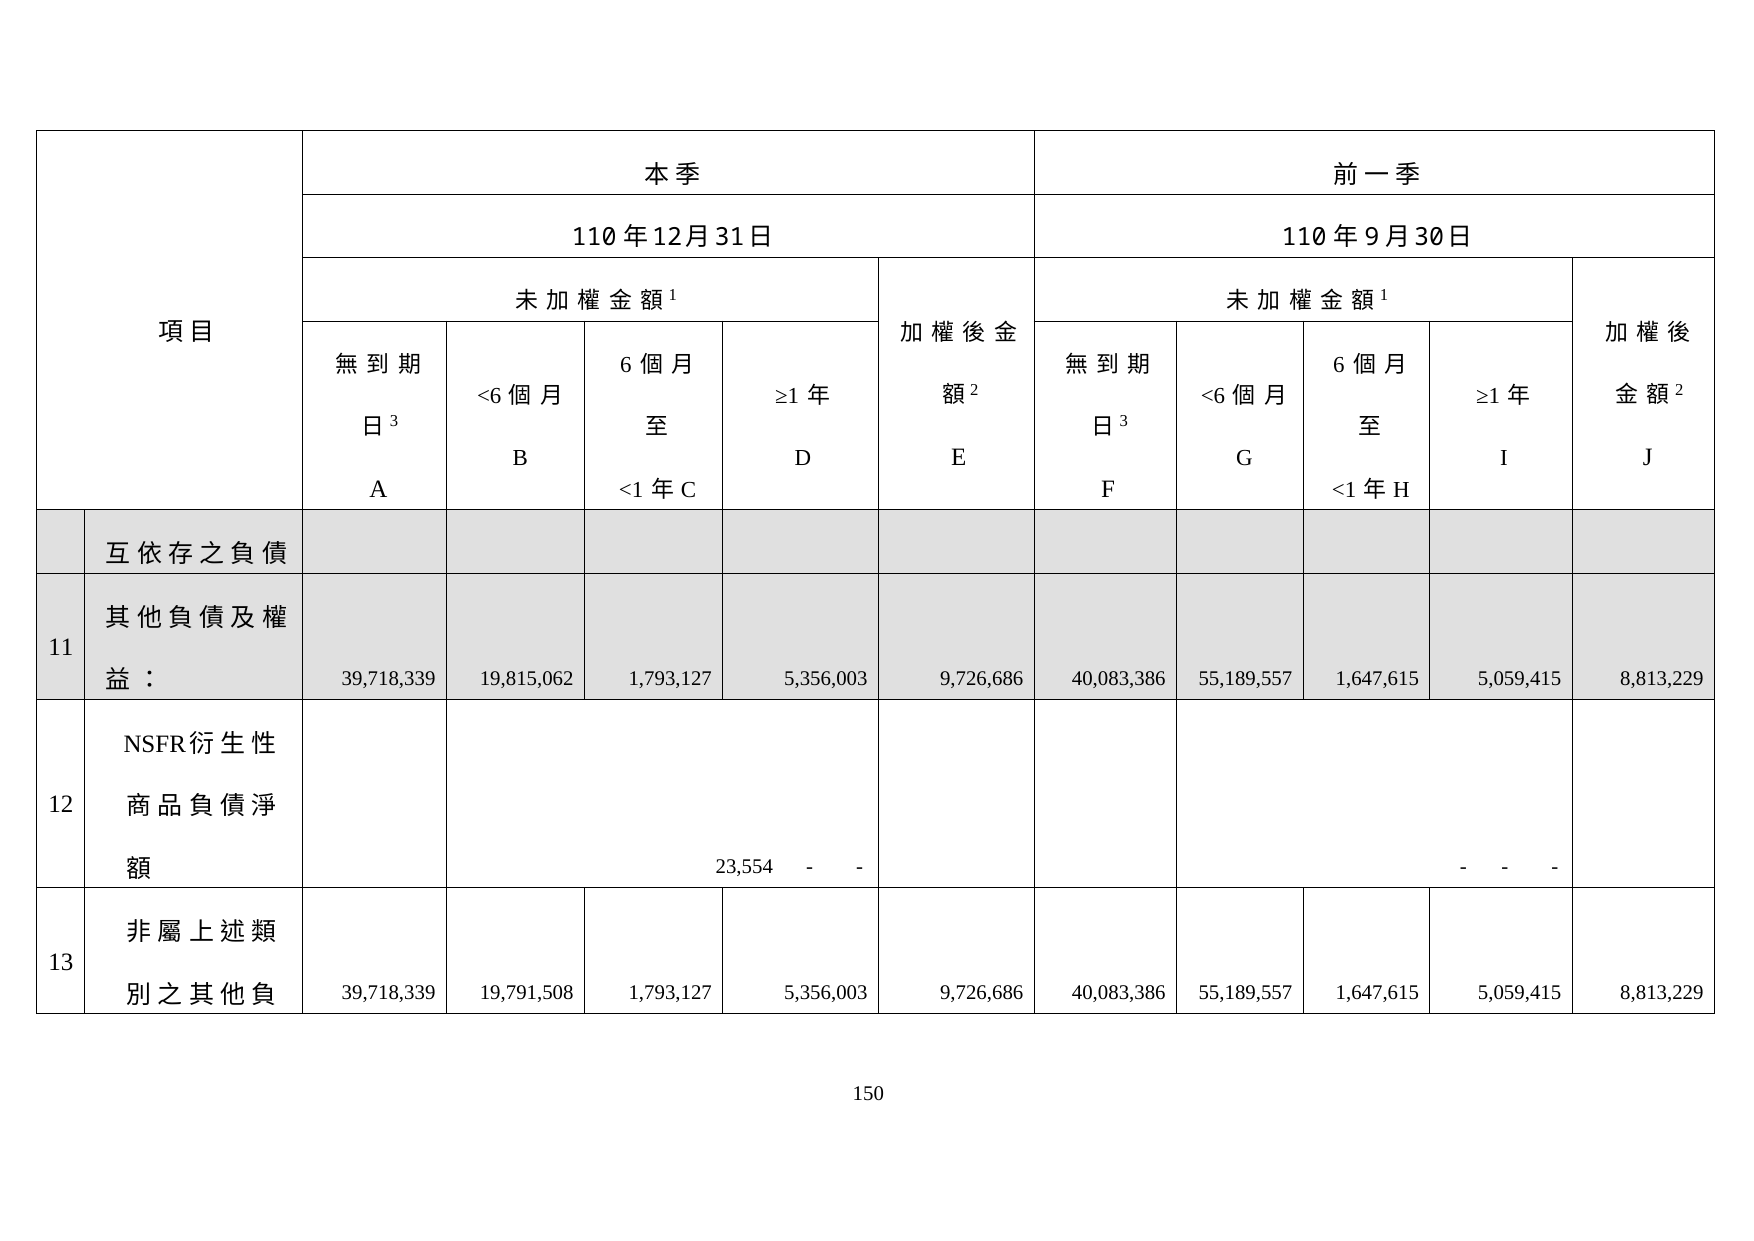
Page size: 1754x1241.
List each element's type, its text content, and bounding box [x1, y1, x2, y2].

table_cell 40,083,386 [1035, 888, 1176, 1013]
table_cell 5,356,003 [723, 888, 878, 1013]
table_cell - [1573, 510, 1714, 573]
table_cell [1304, 510, 1429, 573]
table_cell ≥1年 D [723, 322, 878, 509]
table_cell 未加權金額1 [1035, 258, 1572, 321]
table_cell 無到期日3 A [303, 322, 446, 509]
table_cell 55,189,557 [1177, 574, 1303, 699]
table_cell 5,059,415 [1430, 574, 1572, 699]
table_cell 8,813,229 [1573, 888, 1714, 1013]
table_cell 19,791,508 [447, 888, 584, 1013]
table_cell [585, 510, 722, 573]
table_cell - [723, 510, 878, 573]
table_cell 39,718,339 [303, 574, 446, 699]
table_cell [447, 510, 584, 573]
table_cell [303, 510, 446, 573]
table_cell [37, 510, 84, 573]
table_cell [1035, 510, 1176, 573]
table_cell 110年9月30日 [1035, 195, 1714, 257]
table_cell 55,189,557 [1177, 888, 1303, 1013]
table_cell <6個月 B [447, 322, 584, 509]
table_header 本季 [303, 131, 1034, 193]
table_cell - [879, 510, 1034, 573]
table_cell 無到期日3 F [1035, 322, 1176, 509]
table_cell 9,726,686 [879, 888, 1034, 1013]
table_cell [879, 700, 1034, 887]
table_cell NSFR衍生性商品負債淨額 [85, 700, 302, 887]
table_cell - - - [1177, 700, 1572, 887]
table_cell 非屬上述類別之其他負 [85, 888, 302, 1013]
table_cell 9,726,686 [879, 574, 1034, 699]
table_cell 5,356,003 [723, 574, 878, 699]
table_cell 其他負債及權益： [85, 574, 302, 699]
table_cell 互依存之負債 [85, 510, 302, 573]
table_header 項目 [37, 131, 302, 509]
table_cell 1,793,127 [585, 574, 722, 699]
table_cell 40,083,386 [1035, 574, 1176, 699]
table_cell 8,813,229 [1573, 574, 1714, 699]
table_cell 12 [37, 700, 84, 887]
table_cell 19,815,062 [447, 574, 584, 699]
table_cell 加權後金額2 J [1573, 258, 1714, 509]
table_cell 未加權金額1 [303, 258, 878, 321]
table_cell 39,718,339 [303, 888, 446, 1013]
table_cell 5,059,415 [1430, 888, 1572, 1013]
table_cell 1,647,615 [1304, 574, 1429, 699]
table_cell 6個月至 <1年H [1304, 322, 1429, 509]
table_cell 1,793,127 [585, 888, 722, 1013]
table_cell [1177, 510, 1303, 573]
table_cell 110年12月31日 [303, 195, 1034, 257]
table_cell 11 [37, 574, 84, 699]
table_cell [1035, 700, 1176, 887]
table_header 前一季 [1035, 131, 1714, 193]
table_cell 6個月至 <1年C [585, 322, 722, 509]
table_cell [303, 700, 446, 887]
table_cell 加權後金額2 E [879, 258, 1034, 509]
table_cell ≥1年 I [1430, 322, 1572, 509]
table_cell - [1430, 510, 1572, 573]
table_cell <6個月 G [1177, 322, 1303, 509]
table_cell 23,554 - - [447, 700, 878, 887]
table_cell [1573, 700, 1714, 887]
table_cell 13 [37, 888, 84, 1013]
table_cell 1,647,615 [1304, 888, 1429, 1013]
